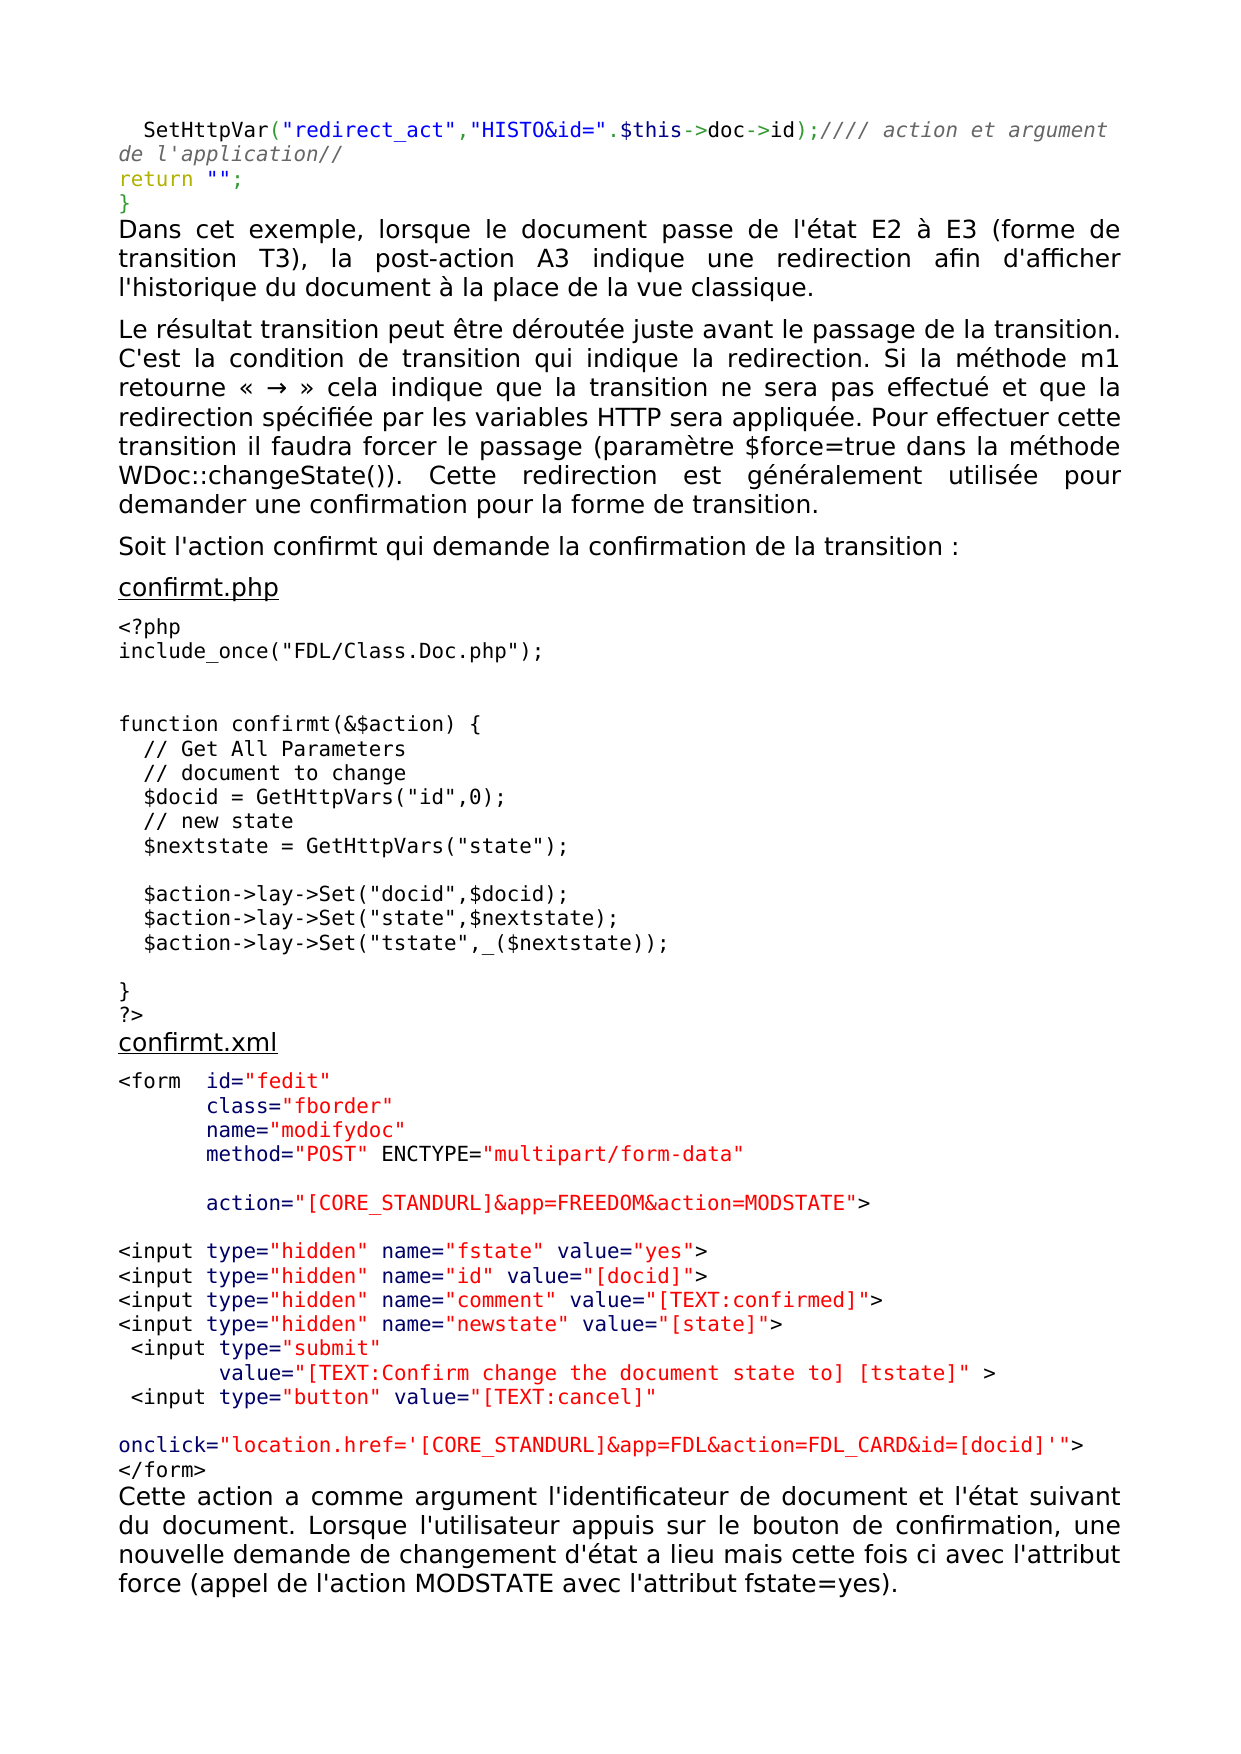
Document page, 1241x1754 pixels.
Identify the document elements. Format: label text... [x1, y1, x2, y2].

text confirmt.php [118, 573, 1122, 603]
text </form> [118, 1458, 1122, 1482]
text Dans cet exemple, lorsque le document passe de l'état E2 à E3 (forme de transition T3), la post-action A3 indique une redirection afin d'afficher l'historique du document à la place de la vue classique. [118, 215, 1122, 303]
text Cette action a comme argument l'identificateur de document et l'état suivant du document. Lorsque l'utilisateur appuis sur le bouton de confirmation, une nouvelle demande de changement d'état a lieu mais cette fois ci avec l'attribut force (appel de l'action MODSTATE avec l'attribut fstate=yes). [118, 1482, 1122, 1599]
text <input type="hidden" name="comment" value="[TEXT:confirmed]"> [118, 1288, 1122, 1312]
text name="modifydoc" [118, 1118, 1122, 1142]
text method="POST" ENCTYPE="multipart/form-data" [118, 1142, 1122, 1167]
text Soit l'action confirmt qui demande la confirmation de la transition : [118, 532, 1122, 561]
text return ""; [118, 167, 1122, 191]
text confirmt.xml [118, 1028, 1122, 1057]
text action="[CORE_STANDURL]&app=FREEDOM&action=MODSTATE"> [118, 1191, 1122, 1215]
text class="fborder" [118, 1094, 1122, 1118]
text <input type="hidden" name="fstate" value="yes"> [118, 1239, 1122, 1264]
text Le résultat transition peut être déroutée juste avant le passage de la transition. C'est la condition de transition qui indique la redirection. Si la méthode m1 retourne « → » cela indique que la transition ne sera pas effectué et que la redirection spécifiée par les variables HTTP sera appliquée. Pour effectuer cette transition il faudra forcer le passage (paramètre $force=true dans la méthode WDoc::changeState()). Cette redirection est généralement utilisée pour demander une confirmation pour la forme de transition. [118, 315, 1122, 519]
text <input type="submit" [118, 1336, 1122, 1361]
text onclick="location.href='[CORE_STANDURL]&app=FDL&action=FDL_CARD&id=[docid]'"> [118, 1409, 1122, 1458]
text <input type="button" value="[TEXT:cancel]" [118, 1385, 1122, 1409]
text } [118, 191, 1122, 215]
text <input type="hidden" name="newstate" value="[state]"> [118, 1312, 1122, 1336]
text <form id="fedit" [118, 1069, 1122, 1094]
text <?php include_once("FDL/Class.Doc.php"); function confirmt(&$action) { // Get All Parameters // document to change $docid = GetHttpVars("id",0); // new state $nextstate = GetHttpVars("state"); $action->lay->Set("docid",$docid); $action->lay->Set("state",$nextstate); $action->lay->Set("tstate",_($nextstate)); } ?> [118, 615, 1122, 1028]
text SetHttpVar("redirect_act","HISTO&id=".$this->doc->id);//// action et argument de l'application// [118, 118, 1122, 167]
text value="[TEXT:Confirm change the document state to] [tstate]" > [118, 1361, 1122, 1385]
text <input type="hidden" name="id" value="[docid]"> [118, 1264, 1122, 1288]
